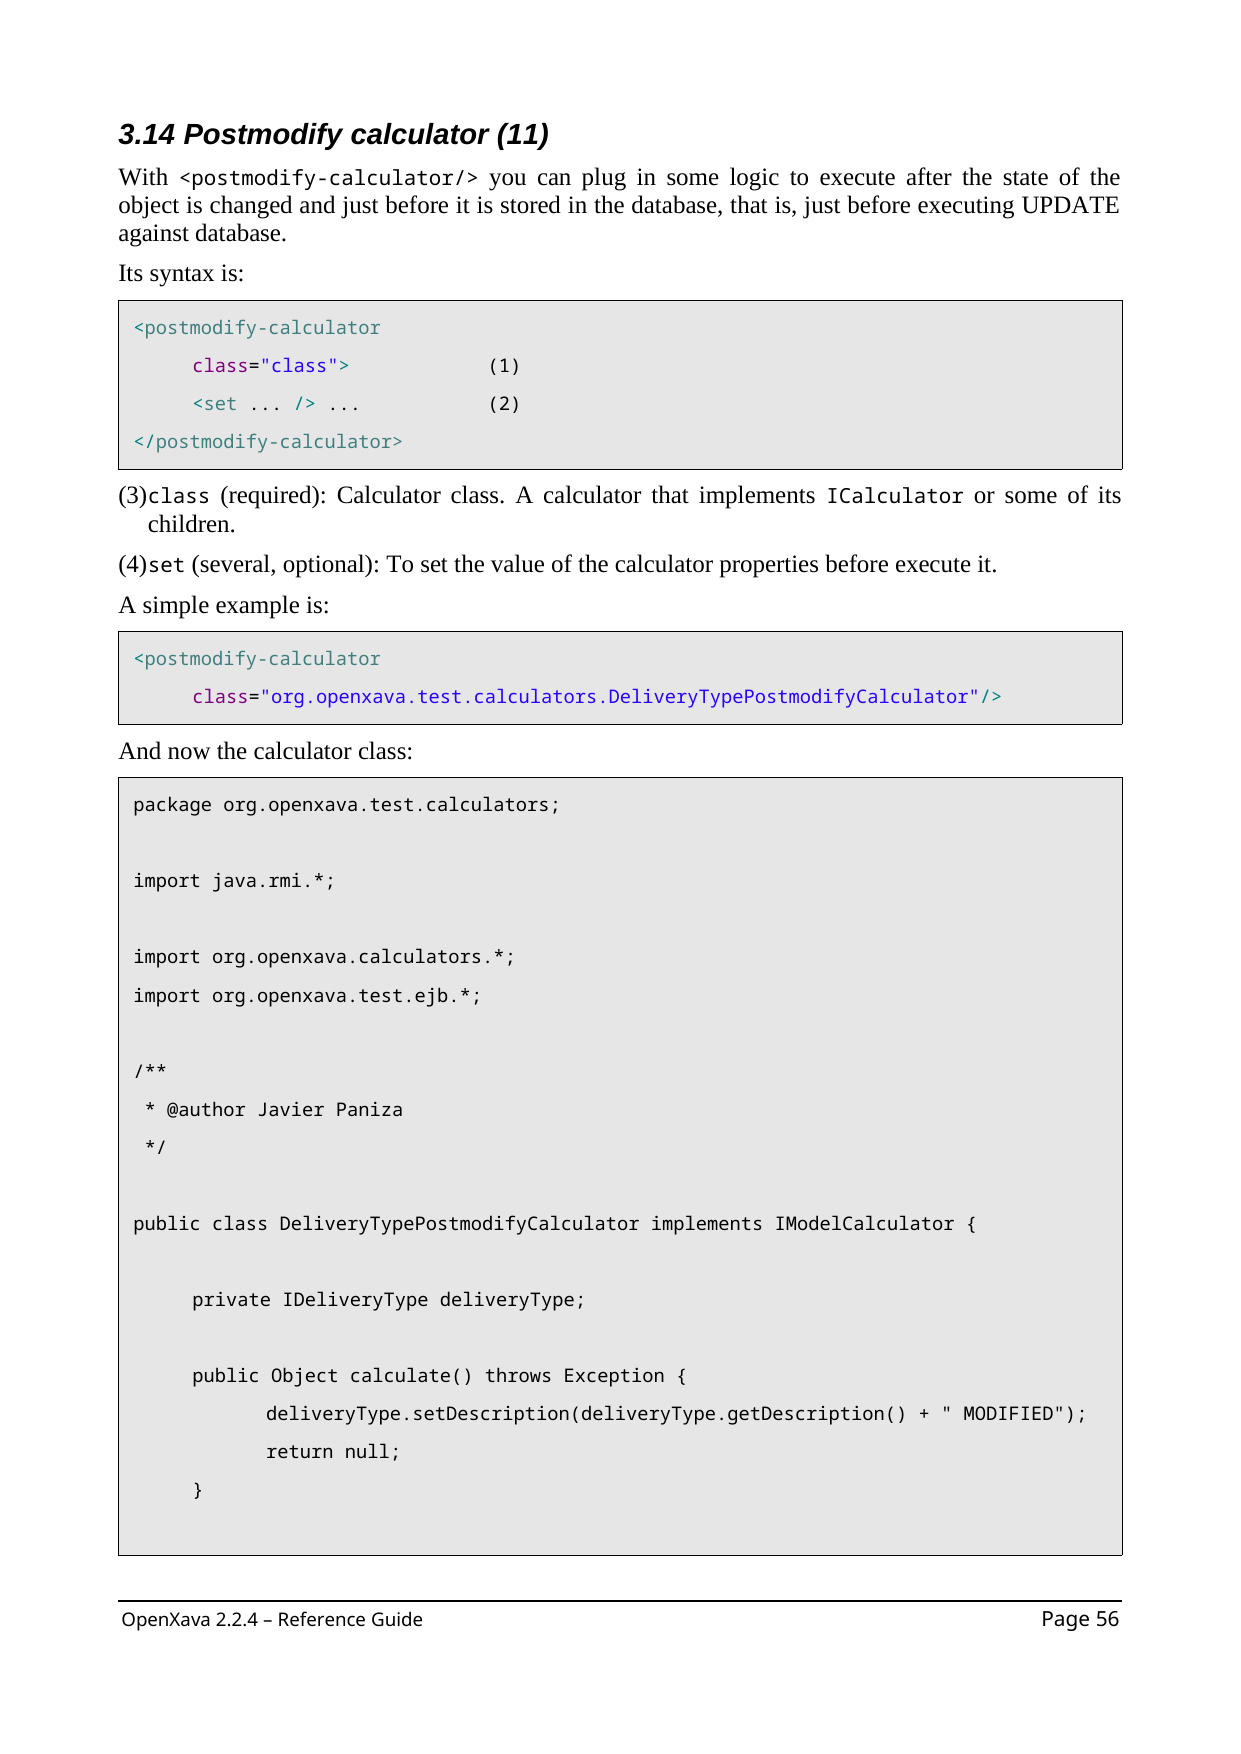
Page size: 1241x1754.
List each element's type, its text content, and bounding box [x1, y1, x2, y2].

text import org.openxava.calculators.*; [119, 929, 1122, 967]
text <postmodify-calculator [119, 301, 1122, 338]
text public class DeliveryTypePostmodifyCalculator implements IModelCalculator { [119, 1195, 1122, 1233]
text private IDeliveryType deliveryType; [119, 1271, 1122, 1309]
text import java.rmi.*; [119, 853, 1122, 891]
text import org.openxava.test.ejb.*; [119, 967, 1122, 1005]
text /** [119, 1043, 1122, 1081]
text With <postmodify-calculator/> you can plug in some logic to execute after the state of the object is changed and just before it is stored in the database, that is, just before executing UPDATE against database. [118, 163, 1122, 247]
text And now the calculator class: [118, 737, 1122, 764]
text A simple example is: [118, 591, 1122, 618]
text </postmodify-calculator> [119, 414, 1122, 469]
text Its syntax is: [118, 259, 1122, 287]
text deliveryType.setDescription(deliveryType.getDescription() + " MODIFIED"); [119, 1385, 1122, 1423]
text class="org.openxava.test.calculators.DeliveryTypePostmodifyCalculator"/> [119, 669, 1122, 724]
text return null; [119, 1423, 1122, 1461]
text class="class"> (1) [119, 338, 1122, 376]
list set (several, optional): To set the value of the calculator properties before execute it. [118, 550, 1122, 578]
text */ [119, 1119, 1122, 1157]
list class (required): Calculator class. A calculator that implements ICalculator or some of its children. [118, 482, 1122, 537]
text public Object calculate() throws Exception { [119, 1347, 1122, 1385]
text } [119, 1461, 1122, 1499]
subtitle Postmodify calculator (11) [118, 118, 1122, 151]
text <postmodify-calculator [119, 632, 1122, 669]
text * @author Javier Paniza [119, 1081, 1122, 1119]
text <set ... /> ... (2) [119, 376, 1122, 414]
text package org.openxava.test.calculators; [119, 778, 1122, 815]
